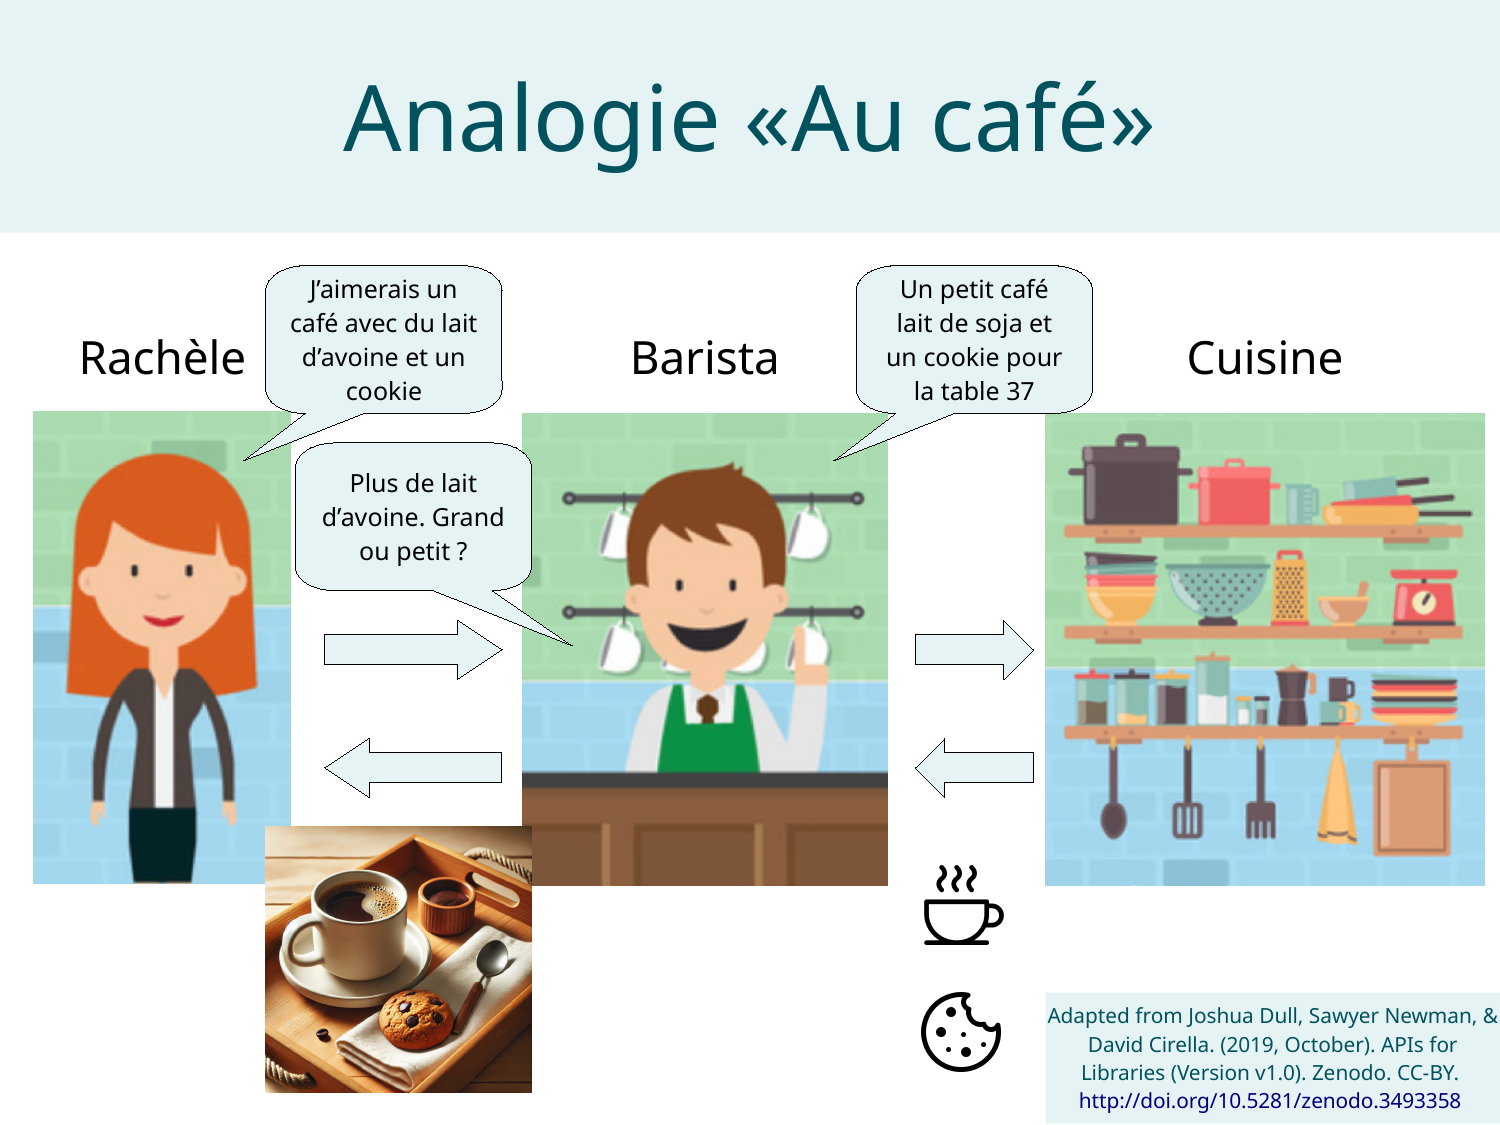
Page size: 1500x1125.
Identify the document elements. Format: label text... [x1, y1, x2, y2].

text_box [915, 620, 1034, 680]
title Rachèle [29, 324, 265, 390]
text_box [324, 738, 502, 798]
picture [921, 992, 1001, 1072]
picture [1045, 413, 1485, 886]
picture [33, 411, 888, 1093]
title Barista [572, 324, 838, 390]
text_box [915, 738, 1034, 798]
title Cuisine [1132, 324, 1398, 390]
text_box Un petit café lait de soja et un cookie pour la table 37 [833, 265, 1093, 461]
text_box Plus de lait d’avoine. Grand ou petit ? [295, 442, 573, 646]
text_box J’aimerais un café avec du lait d’avoine et un cookie [243, 265, 503, 461]
title Adapted from Joshua Dull, Sawyer Newman, & David Cirella. (2019, October). APIs for Libraries (Version v1.0). Zenodo. CC-BY. http://doi.org/10.5281/zenodo.3493358 [1045, 992, 1500, 1124]
text_box [324, 620, 503, 680]
picture [924, 865, 1004, 945]
title Analogie «Au café» [0, 0, 1500, 233]
